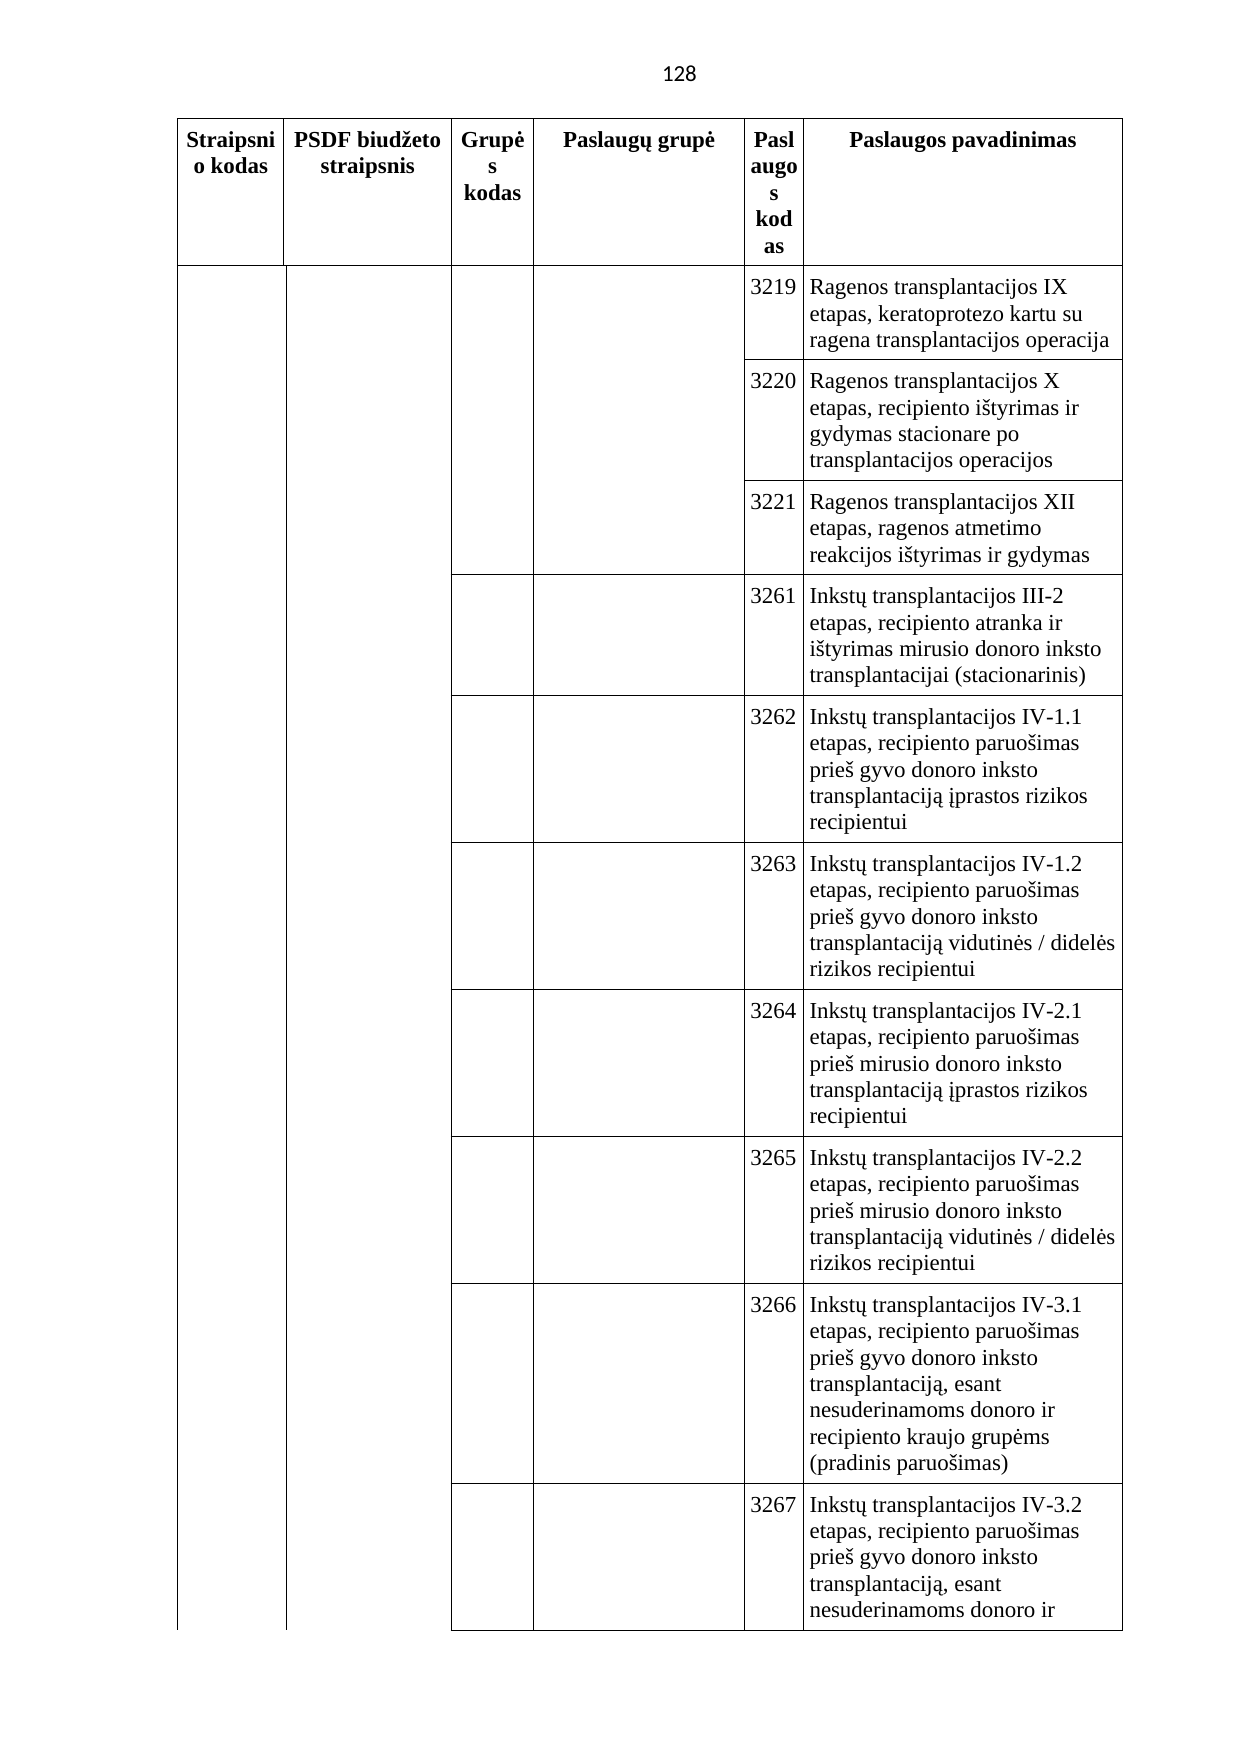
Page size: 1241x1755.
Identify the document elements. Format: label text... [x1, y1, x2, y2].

table_cell [452, 1284, 533, 1482]
table_cell Ragenos transplantacijos IX etapas, keratoprotezo kartu su ragena transplantacijos operacija [804, 266, 1122, 359]
table_cell [452, 1137, 533, 1283]
table_cell [534, 1284, 744, 1482]
table_cell [287, 480, 451, 574]
table_cell 3263 [745, 843, 803, 989]
table_cell [178, 695, 286, 842]
table_cell 3219 [745, 266, 803, 359]
table_cell [178, 1483, 286, 1629]
table_cell [287, 842, 451, 989]
table_cell [178, 574, 286, 695]
table_cell [287, 359, 451, 480]
table_cell [452, 843, 533, 989]
table_cell Inkstų transplantacijos IV-1.1 etapas, recipiento paruošimas prieš gyvo donoro inksto transplantaciją įprastos rizikos recipientui [804, 696, 1122, 842]
table_cell 3261 [745, 575, 803, 695]
table_cell 3266 [745, 1284, 803, 1482]
table_cell Inkstų transplantacijos IV-1.2 etapas, recipiento paruošimas prieš gyvo donoro inksto transplantaciją vidutinės / didelės rizikos recipientui [804, 843, 1122, 989]
table_cell [287, 695, 451, 842]
table_cell [287, 574, 451, 695]
table_header Paslaugos kodas [745, 119, 803, 265]
table_cell [452, 990, 533, 1136]
table_cell Inkstų transplantacijos III-2 etapas, recipiento atranka ir ištyrimas mirusio donoro inksto transplantacijai (stacionarinis) [804, 575, 1122, 695]
table_header Straipsnio kodas [178, 119, 283, 265]
table_cell [178, 359, 286, 480]
table_cell Inkstų transplantacijos IV-2.1 etapas, recipiento paruošimas prieš mirusio donoro inksto transplantaciją įprastos rizikos recipientui [804, 990, 1122, 1136]
table_header Paslaugų grupė [534, 119, 744, 265]
table_cell [178, 480, 286, 574]
table_cell [534, 990, 744, 1136]
table_cell [534, 1137, 744, 1283]
table_cell 3262 [745, 696, 803, 842]
table_cell [534, 696, 744, 842]
table_cell [178, 266, 286, 359]
table_cell 3220 [745, 360, 803, 480]
table_cell [178, 1283, 286, 1482]
table_cell [452, 696, 533, 842]
table_cell [452, 266, 533, 574]
table_cell [534, 575, 744, 695]
table_cell [287, 1283, 451, 1482]
table_cell 3221 [745, 481, 803, 574]
table_header Grupės kodas [452, 119, 533, 265]
table_cell [287, 1136, 451, 1283]
table_cell [534, 843, 744, 989]
table_cell [178, 1136, 286, 1283]
table_cell [452, 1484, 533, 1629]
table_cell [452, 575, 533, 695]
table_cell [178, 842, 286, 989]
table_cell [287, 1483, 451, 1629]
table_cell [287, 266, 451, 359]
table_cell [534, 266, 744, 574]
table_cell [534, 1484, 744, 1629]
table_cell 3264 [745, 990, 803, 1136]
table_cell Ragenos transplantacijos XII etapas, ragenos atmetimo reakcijos ištyrimas ir gydymas [804, 481, 1122, 574]
table_cell Inkstų transplantacijos IV-2.2 etapas, recipiento paruošimas prieš mirusio donoro inksto transplantaciją vidutinės / didelės rizikos recipientui [804, 1137, 1122, 1283]
table_header PSDF biudžeto straipsnis [284, 119, 451, 265]
table_cell 3267 [745, 1484, 803, 1629]
table_header Paslaugos pavadinimas [804, 119, 1122, 265]
table_cell 3265 [745, 1137, 803, 1283]
table_cell Inkstų transplantacijos IV-3.1 etapas, recipiento paruošimas prieš gyvo donoro inksto transplantaciją, esant nesuderinamoms donoro ir recipiento kraujo grupėms (pradinis paruošimas) [804, 1284, 1122, 1482]
table_cell [178, 989, 286, 1136]
table_cell Ragenos transplantacijos X etapas, recipiento ištyrimas ir gydymas stacionare po transplantacijos operacijos [804, 360, 1122, 480]
table_cell Inkstų transplantacijos IV-3.2 etapas, recipiento paruošimas prieš gyvo donoro inksto transplantaciją, esant nesuderinamoms donoro ir [804, 1484, 1122, 1629]
table_cell [287, 989, 451, 1136]
